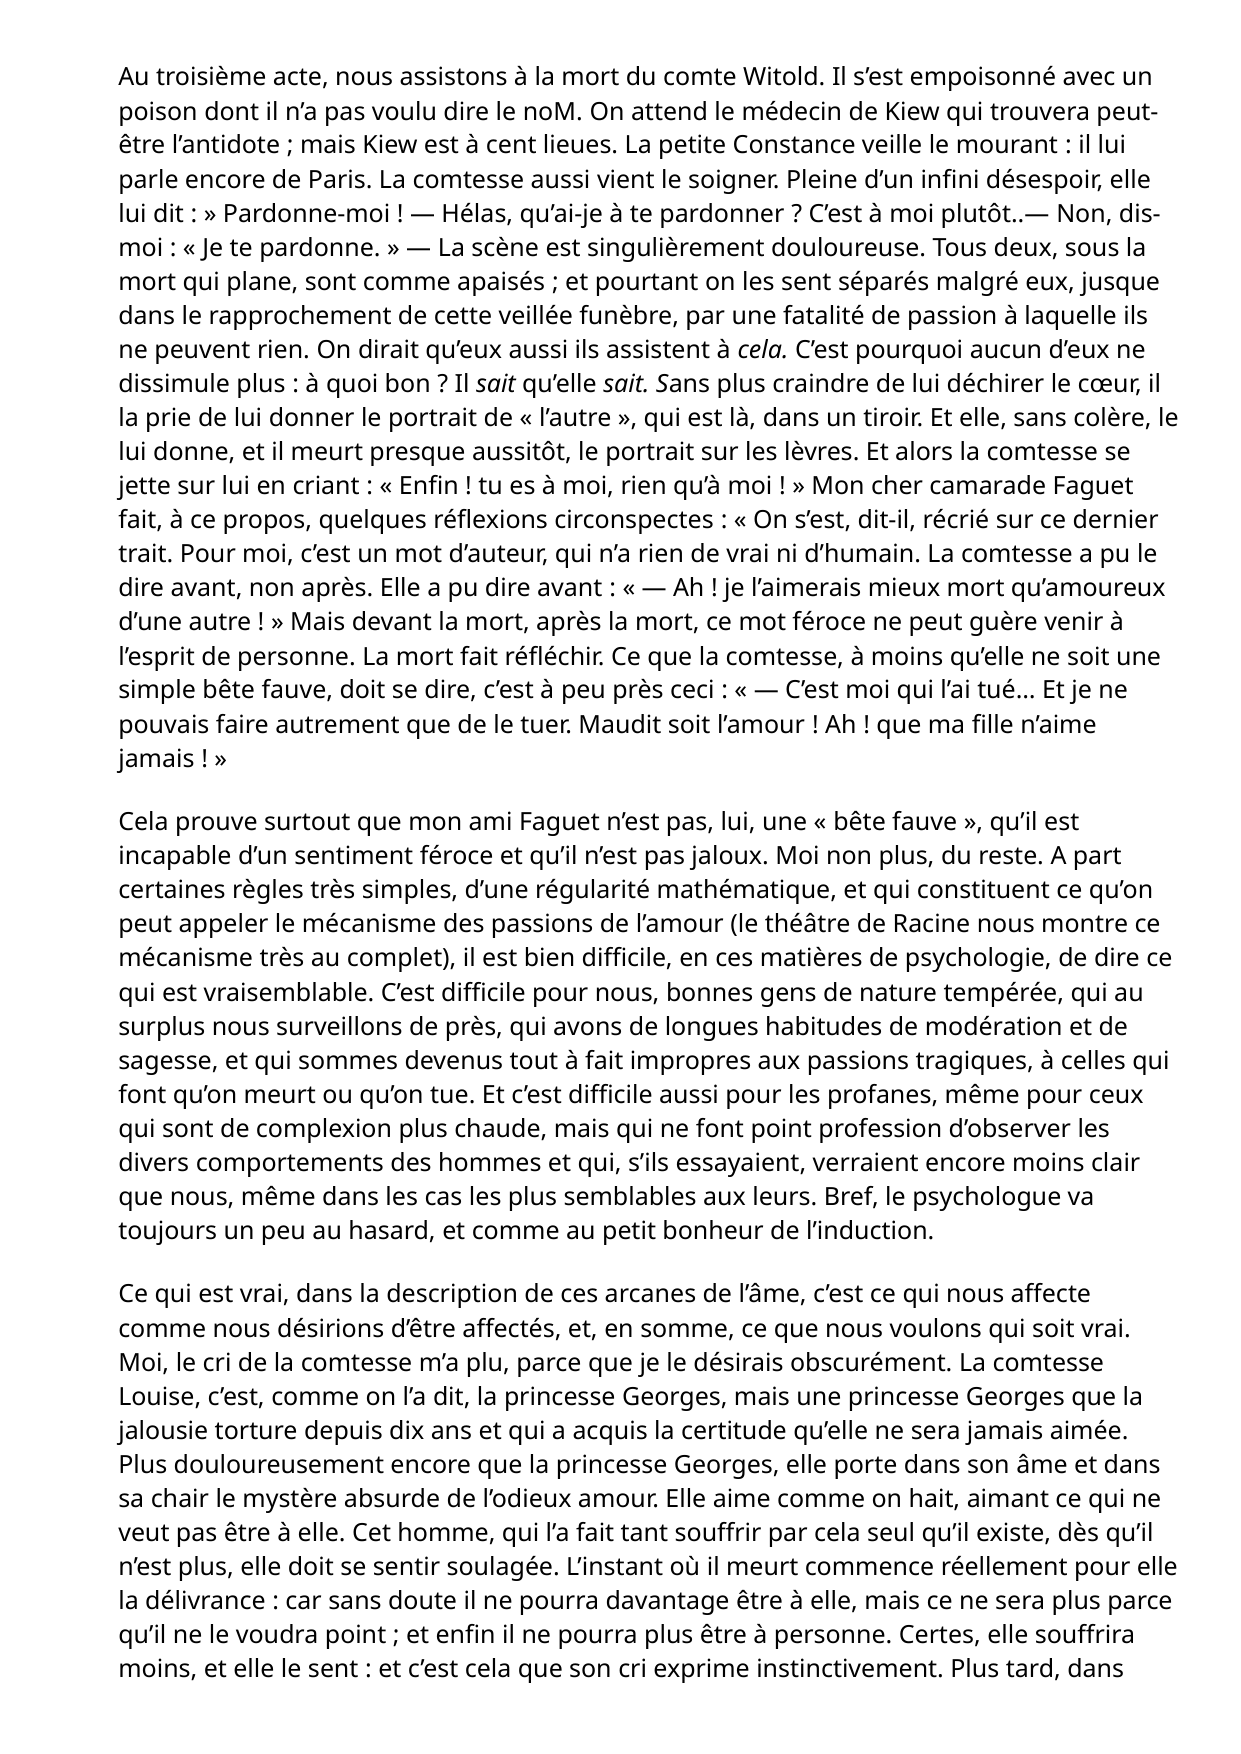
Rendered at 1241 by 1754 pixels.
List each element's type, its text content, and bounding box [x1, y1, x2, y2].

text Cela prouve surtout que mon ami Faguet n’est pas, lui, une « bête fauve », qu’il est incapable d’un sentiment féroce et qu’il n’est pas jaloux. Moi non plus, du reste. A part certaines règles très simples, d’une régularité mathématique, et qui constituent ce qu’on peut appeler le mécanisme des passions de l’amour (le théâtre de Racine nous montre ce mécanisme très au complet), il est bien difficile, en ces matières de psychologie, de dire ce qui est vraisemblable. C’est difficile pour nous, bonnes gens de nature tempérée, qui au surplus nous surveillons de près, qui avons de longues habitudes de modération et de sagesse, et qui sommes devenus tout à fait impropres aux passions tragiques, à celles qui font qu’on meurt ou qu’on tue. Et c’est difficile aussi pour les profanes, même pour ceux qui sont de complexion plus chaude, mais qui ne font point profession d’observer les divers comportements des hommes et qui, s’ils essayaient, verraient encore moins clair que nous, même dans les cas les plus semblables aux leurs. Bref, le psychologue va toujours un peu au hasard, et comme au petit bonheur de l’induction. [118, 804, 1181, 1247]
text Au troisième acte, nous assistons à la mort du comte Witold. Il s’est empoisonné avec un poison dont il n’a pas voulu dire le noM. On attend le médecin de Kiew qui trouvera peut-être l’antidote ; mais Kiew est à cent lieues. La petite Constance veille le mourant : il lui parle encore de Paris. La comtesse aussi vient le soigner. Pleine d’un infini désespoir, elle lui dit : » Pardonne-moi ! — Hélas, qu’ai-je à te pardonner ? C’est à moi plutôt..— Non, dis-moi : « Je te pardonne. » — La scène est singulièrement douloureuse. Tous deux, sous la mort qui plane, sont comme apaisés ; et pourtant on les sent séparés malgré eux, jusque dans le rapprochement de cette veillée funèbre, par une fatalité de passion à laquelle ils ne peuvent rien. On dirait qu’eux aussi ils assistent à cela. C’est pourquoi aucun d’eux ne dissimule plus : à quoi bon ? Il sait qu’elle sait. Sans plus craindre de lui déchirer le cœur, il la prie de lui donner le portrait de « l’autre », qui est là, dans un tiroir. Et elle, sans colère, le lui donne, et il meurt presque aussitôt, le portrait sur les lèvres. Et alors la comtesse se jette sur lui en criant : « Enfin ! tu es à moi, rien qu’à moi ! » Mon cher camarade Faguet fait, à ce propos, quelques réflexions circonspectes : « On s’est, dit-il, récrié sur ce dernier trait. Pour moi, c’est un mot d’auteur, qui n’a rien de vrai ni d’humain. La comtesse a pu le dire avant, non après. Elle a pu dire avant : « — Ah ! je l’aimerais mieux mort qu’amoureux d’une autre ! » Mais devant la mort, après la mort, ce mot féroce ne peut guère venir à l’esprit de personne. La mort fait réfléchir. Ce que la comtesse, à moins qu’elle ne soit une simple bête fauve, doit se dire, c’est à peu près ceci : « — C’est moi qui l’ai tué… Et je ne pouvais faire autrement que de le tuer. Maudit soit l’amour ! Ah ! que ma fille n’aime jamais ! » [118, 59, 1181, 774]
text Ce qui est vrai, dans la description de ces arcanes de l’âme, c’est ce qui nous affecte comme nous désirions d’être affectés, et, en somme, ce que nous voulons qui soit vrai. Moi, le cri de la comtesse m’a plu, parce que je le désirais obscurément. La comtesse Louise, c’est, comme on l’a dit, la princesse Georges, mais une princesse Georges que la jalousie torture depuis dix ans et qui a acquis la certitude qu’elle ne sera jamais aimée. Plus douloureusement encore que la princesse Georges, elle porte dans son âme et dans sa chair le mystère absurde de l’odieux amour. Elle aime comme on hait, aimant ce qui ne veut pas être à elle. Cet homme, qui l’a fait tant souffrir par cela seul qu’il existe, dès qu’il n’est plus, elle doit se sentir soulagée. L’instant où il meurt commence réellement pour elle la délivrance : car sans doute il ne pourra davantage être à elle, mais ce ne sera plus parce qu’il ne le voudra point ; et enfin il ne pourra plus être à personne. Certes, elle souffrira moins, et elle le sent : et c’est cela que son cri exprime instinctivement. Plus tard, dans [118, 1276, 1181, 1685]
